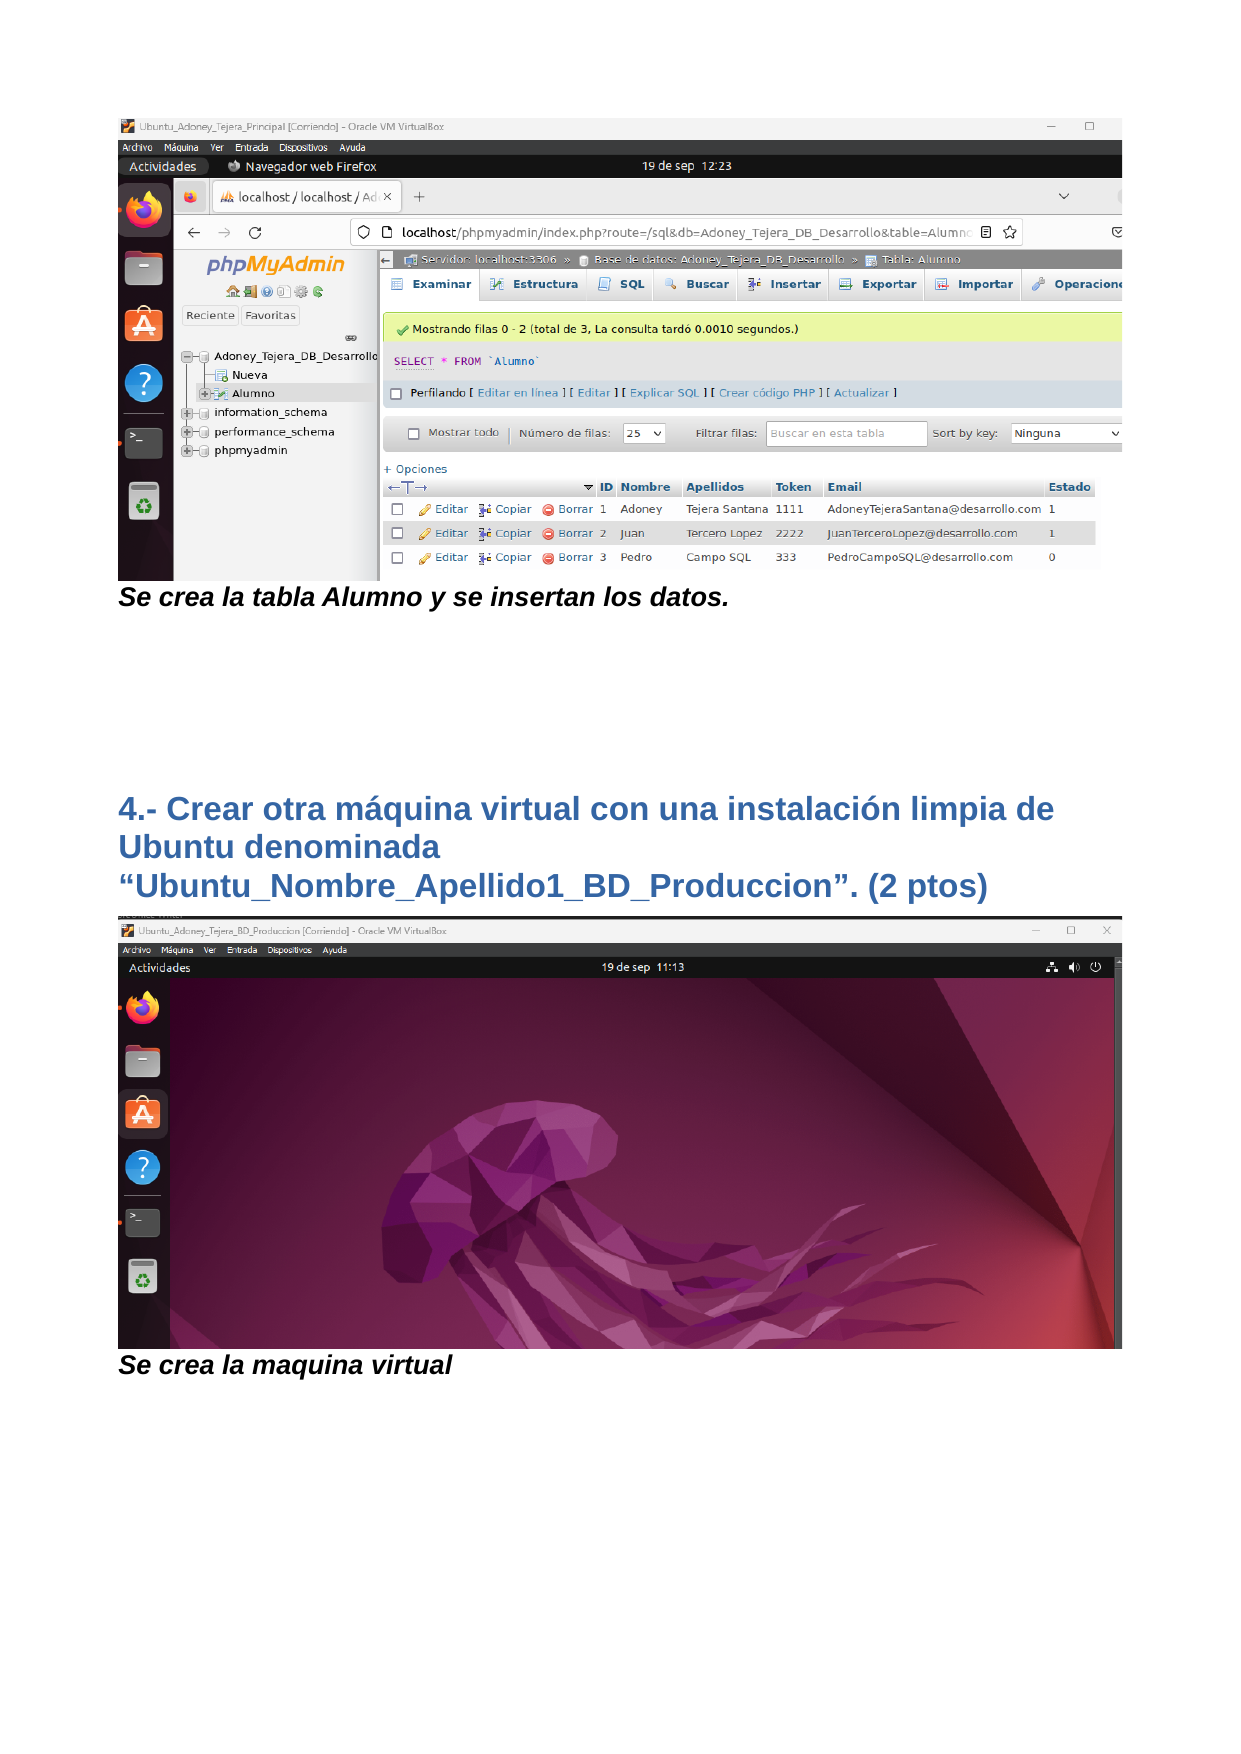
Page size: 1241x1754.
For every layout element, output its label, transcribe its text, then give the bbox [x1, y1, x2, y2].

subtitle Se crea la maquina virtual [118, 1349, 1122, 1380]
picture [118, 118, 1123, 581]
subtitle Se crea la tabla Alumno y se insertan los datos. [118, 581, 1122, 612]
subtitle 4.- Crear otra máquina virtual con una instalación limpia de Ubuntu denominada “Ubuntu_Nombre_Apellido1_BD_Produccion”. (2 ptos) [118, 789, 1122, 904]
picture [118, 916, 1123, 1349]
